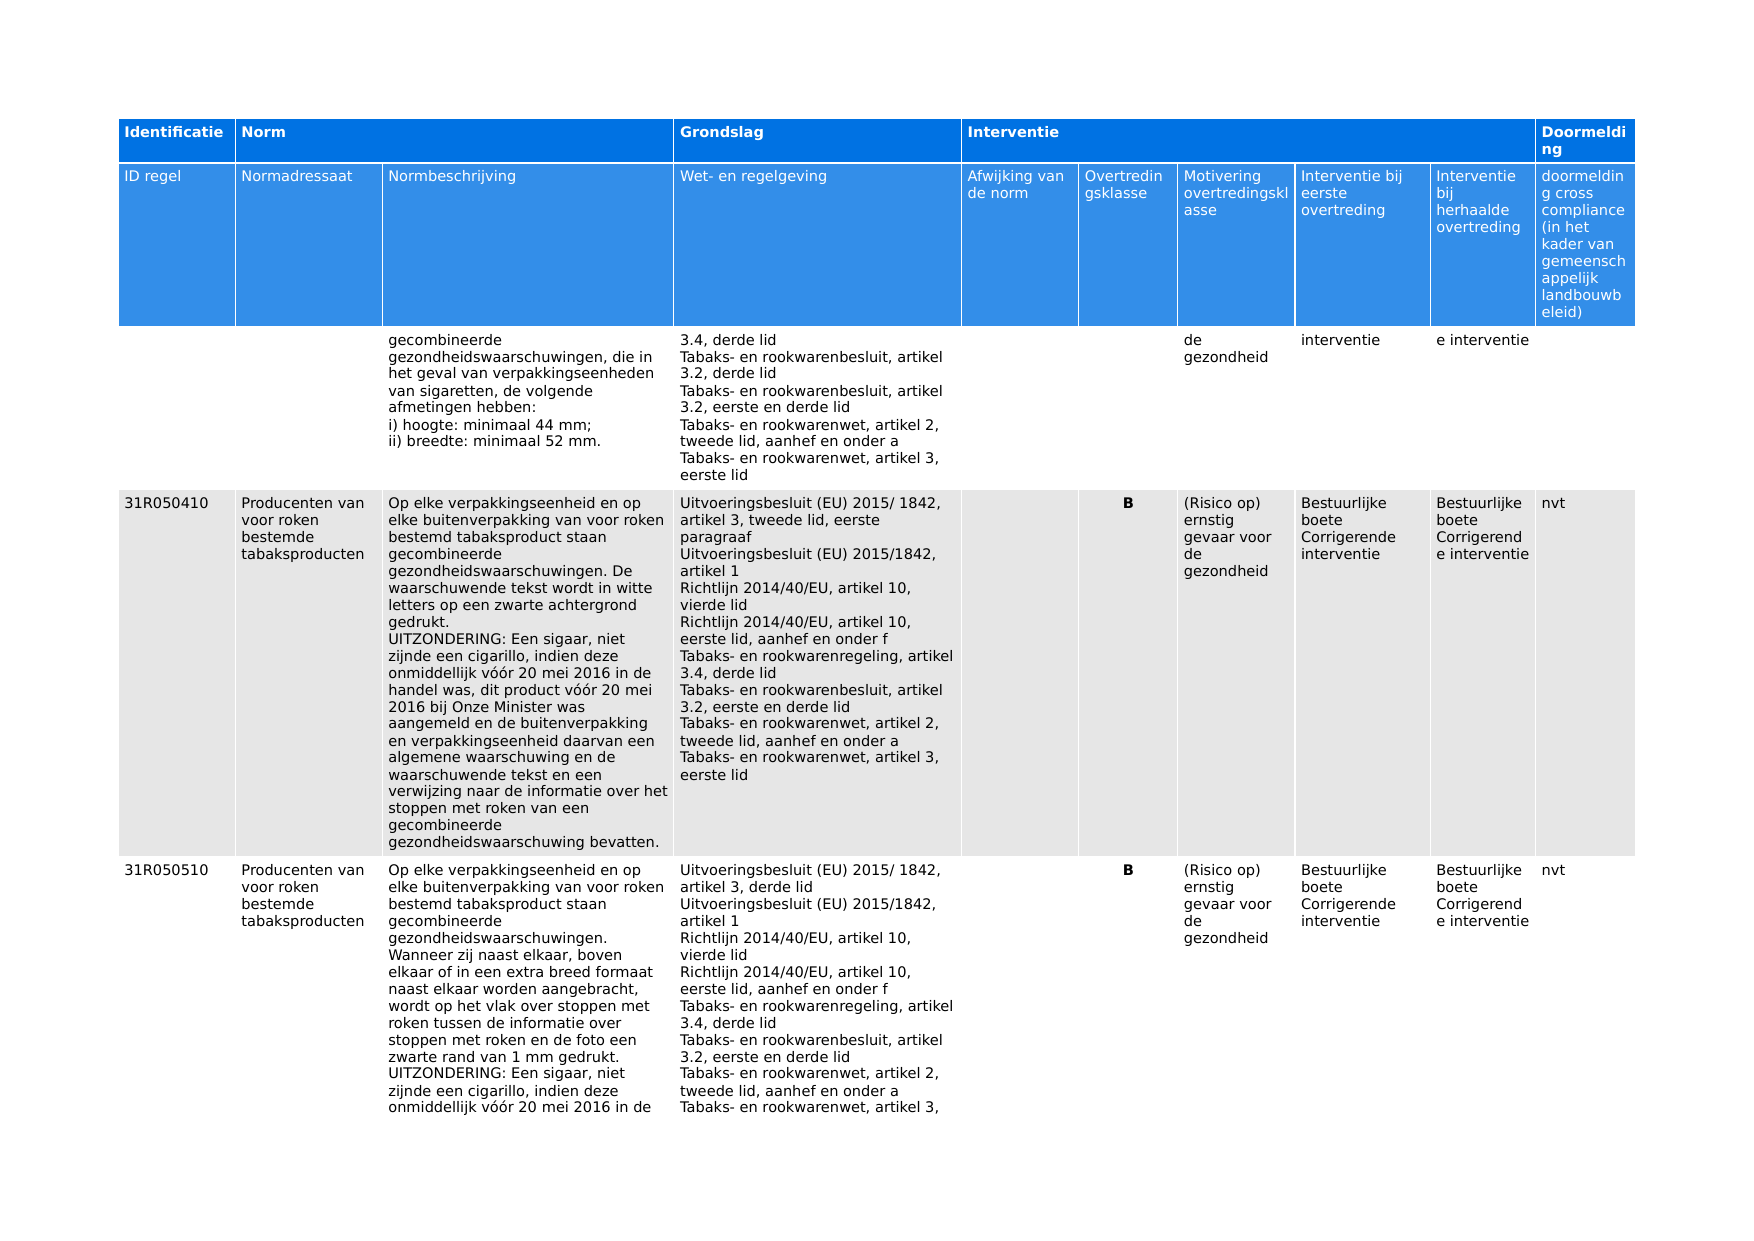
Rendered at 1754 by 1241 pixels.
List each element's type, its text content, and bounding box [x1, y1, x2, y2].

table_cell Normadressaat [236, 164, 382, 326]
table_cell doormelding cross compliance (in het kader van gemeenschappelijk landbouwbeleid) [1536, 164, 1635, 326]
table_cell Motivering overtredingsklasse [1178, 164, 1294, 326]
table_cell Producenten van voor roken bestemde tabaksproducten [236, 490, 382, 856]
table_cell 31R050510 [119, 857, 235, 1121]
table_cell Bestuurlijke boete Corrigerende interventie [1431, 857, 1535, 1121]
table_cell Producenten van voor roken bestemde tabaksproducten [236, 857, 382, 1121]
table_cell Uitvoeringsbesluit (EU) 2015/ 1842, artikel 3, tweede lid, eerste paragraaf Uitvoeringsbesluit (EU) 2015/1842, artikel 1 Richtlijn 2014/40/EU, artikel 10, vierde lid Richtlijn 2014/40/EU, artikel 10, eerste lid, aanhef en onder f Tabaks- en rookwarenregeling, artikel 3.4, derde lid Tabaks- en rookwarenbesluit, artikel 3.2, eerste en derde lid Tabaks- en rookwarenwet, artikel 2, tweede lid, aanhef en onder a Tabaks- en rookwarenwet, artikel 3, eerste lid [674, 490, 961, 856]
table_cell [962, 857, 1078, 1121]
table_cell nvt [1536, 490, 1635, 856]
table_cell e interventie [1431, 327, 1535, 489]
table_cell Interventie bij herhaalde overtreding [1431, 164, 1535, 326]
table_cell Op elke verpakkingseenheid en op elke buitenverpakking van voor roken bestemd tabaksproduct staan gecombineerde gezondheidswaarschuwingen. De waarschuwende tekst wordt in witte letters op een zwarte achtergrond gedrukt. UITZONDERING: Een sigaar, niet zijnde een cigarillo, indien deze onmiddellijk vóór 20 mei 2016 in de handel was, dit product vóór 20 mei 2016 bij Onze Minister was aangemeld en de buitenverpakking en verpakkingseenheid daarvan een algemene waarschuwing en de waarschuwende tekst en een verwijzing naar de informatie over het stoppen met roken van een gecombineerde gezondheidswaarschuwing bevatten. [383, 490, 673, 856]
table_cell ID regel [119, 164, 235, 326]
table_cell B [1079, 857, 1177, 1121]
table_cell 3.4, derde lid Tabaks- en rookwarenbesluit, artikel 3.2, derde lid Tabaks- en rookwarenbesluit, artikel 3.2, eerste en derde lid Tabaks- en rookwarenwet, artikel 2, tweede lid, aanhef en onder a Tabaks- en rookwarenwet, artikel 3, eerste lid [674, 327, 961, 489]
table_cell 31R050410 [119, 490, 235, 856]
table_cell (Risico op) ernstig gevaar voor de gezondheid [1178, 490, 1294, 856]
table_header Norm [236, 119, 673, 162]
table_cell [1079, 327, 1177, 489]
table_cell Interventie bij eerste overtreding [1296, 164, 1430, 326]
table_cell Afwijking van de norm [962, 164, 1078, 326]
table_cell gecombineerde gezondheidswaarschuwingen, die in het geval van verpakkingseenheden van sigaretten, de volgende afmetingen hebben: i) hoogte: minimaal 44 mm; ii) breedte: minimaal 52 mm. [383, 327, 673, 489]
table_cell [1536, 327, 1635, 489]
table_cell Normbeschrijving [383, 164, 673, 326]
table_cell interventie [1296, 327, 1430, 489]
table_header Identificatie [119, 119, 235, 162]
table_cell [962, 490, 1078, 856]
table_cell Bestuurlijke boete Corrigerende interventie [1431, 490, 1535, 856]
table_cell [962, 327, 1078, 489]
table_cell de gezondheid [1178, 327, 1294, 489]
table_header Doormelding [1536, 119, 1635, 162]
table_cell Wet- en regelgeving [674, 164, 961, 326]
table_cell Uitvoeringsbesluit (EU) 2015/ 1842, artikel 3, derde lid Uitvoeringsbesluit (EU) 2015/1842, artikel 1 Richtlijn 2014/40/EU, artikel 10, vierde lid Richtlijn 2014/40/EU, artikel 10, eerste lid, aanhef en onder f Tabaks- en rookwarenregeling, artikel 3.4, derde lid Tabaks- en rookwarenbesluit, artikel 3.2, eerste en derde lid Tabaks- en rookwarenwet, artikel 2, tweede lid, aanhef en onder a Tabaks- en rookwarenwet, artikel 3, [674, 857, 961, 1121]
table_header Interventie [962, 119, 1535, 162]
table_cell (Risico op) ernstig gevaar voor de gezondheid [1178, 857, 1294, 1121]
table_cell Op elke verpakkingseenheid en op elke buitenverpakking van voor roken bestemd tabaksproduct staan gecombineerde gezondheidswaarschuwingen. Wanneer zij naast elkaar, boven elkaar of in een extra breed formaat naast elkaar worden aangebracht, wordt op het vlak over stoppen met roken tussen de informatie over stoppen met roken en de foto een zwarte rand van 1 mm gedrukt. UITZONDERING: Een sigaar, niet zijnde een cigarillo, indien deze onmiddellijk vóór 20 mei 2016 in de [383, 857, 673, 1121]
table_cell Overtredingsklasse [1079, 164, 1177, 326]
table_header Grondslag [674, 119, 961, 162]
table_cell Bestuurlijke boete Corrigerende interventie [1296, 857, 1430, 1121]
table_cell B [1079, 490, 1177, 856]
table_cell [236, 327, 382, 489]
table_cell [119, 327, 235, 489]
table_cell nvt [1536, 857, 1635, 1121]
table_cell Bestuurlijke boete Corrigerende interventie [1296, 490, 1430, 856]
